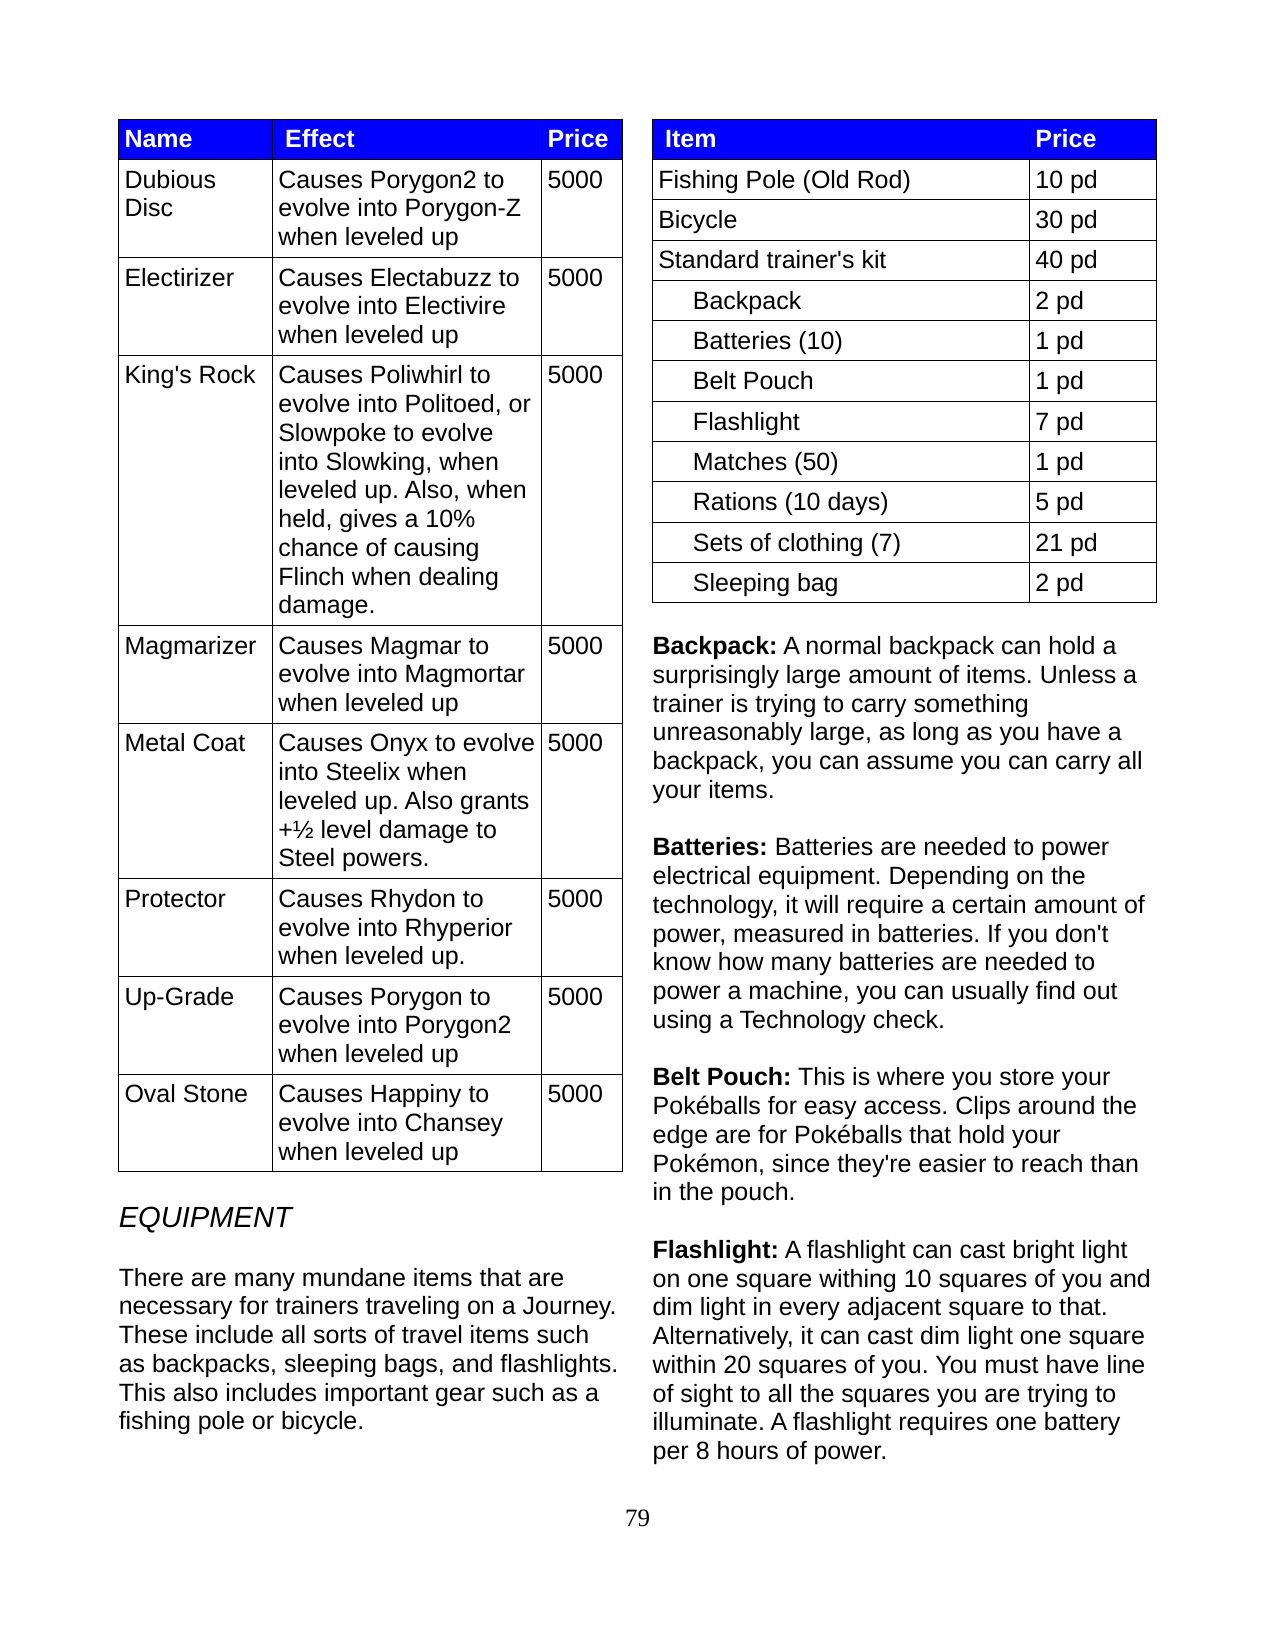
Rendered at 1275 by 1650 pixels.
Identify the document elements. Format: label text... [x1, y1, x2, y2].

table_cell Protector [119, 879, 272, 976]
table_cell Causes Magmar to evolve into Magmortar when leveled up [273, 626, 541, 723]
table_cell 5000 [542, 258, 622, 354]
table_cell Backpack [653, 281, 1029, 320]
table_cell 5000 [542, 977, 622, 1073]
table_cell 2 pd [1030, 281, 1156, 320]
table_cell Standard trainer's kit [653, 241, 1029, 280]
table_cell 5000 [542, 626, 622, 723]
table_cell Causes Porygon to evolve into Porygon2 when leveled up [273, 977, 541, 1073]
text Belt Pouch: This is where you store your Pokéballs for easy access. Clips around the edge are for Pokéballs that hold your Pokémon, since they're easier to reach than in the pouch. [652, 1062, 1156, 1206]
table_cell 30 pd [1030, 200, 1156, 239]
table_header Price [1030, 120, 1156, 159]
table_cell 5000 [542, 356, 622, 625]
text Backpack: A normal backpack can hold a surprisingly large amount of items. Unless a trainer is trying to carry something unreasonably large, as long as you have a backpack, you can assume you can carry all your items. [652, 631, 1156, 804]
table_cell Sets of clothing (7) [653, 523, 1029, 562]
table_cell King's Rock [119, 356, 272, 625]
table_cell Oval Stone [119, 1075, 272, 1171]
table_cell Flashlight [653, 402, 1029, 441]
table_cell 5 pd [1030, 482, 1156, 522]
table_cell 1 pd [1030, 321, 1156, 360]
table_cell Causes Rhydon to evolve into Rhyperior when leveled up. [273, 879, 541, 976]
table_cell Belt Pouch [653, 361, 1029, 401]
table_cell Rations (10 days) [653, 482, 1029, 522]
table_cell 7 pd [1030, 402, 1156, 441]
table_cell Causes Onyx to evolve into Steelix when leveled up. Also grants +½ level damage to Steel powers. [273, 724, 541, 878]
table_cell Causes Happiny to evolve into Chansey when leveled up [273, 1075, 541, 1171]
table_cell Causes Poliwhirl to evolve into Politoed, or Slowpoke to evolve into Slowking, when leveled up. Also, when held, gives a 10% chance of causing Flinch when dealing damage. [273, 356, 541, 625]
table_cell 2 pd [1030, 563, 1156, 602]
table_header Price [542, 120, 622, 159]
table_cell Matches (50) [653, 442, 1029, 481]
table_cell Electirizer [119, 258, 272, 354]
table_cell Causes Electabuzz to evolve into Electivire when leveled up [273, 258, 541, 354]
text Flashlight: A flashlight can cast bright light on one square withing 10 squares of you and dim light in every adjacent square to that. Alternatively, it can cast dim light one square within 20 squares of you. You must have line of sight to all the squares you are trying to illuminate. A flashlight requires one battery per 8 hours of power. [652, 1235, 1156, 1465]
table_header Name [119, 120, 272, 159]
table_cell 5000 [542, 160, 622, 257]
subtitle EQUIPMENT [118, 1200, 622, 1234]
table_cell 5000 [542, 879, 622, 976]
text Batteries: Batteries are needed to power electrical equipment. Depending on the technology, it will require a certain amount of power, measured in batteries. If you don't know how many batteries are needed to power a machine, you can usually find out using a Technology check. [652, 832, 1156, 1034]
text There are many mundane items that are necessary for trainers traveling on a Journey. These include all sorts of travel items such as backpacks, sleeping bags, and flashlights. This also includes important gear such as a fishing pole or bicycle. [118, 1262, 622, 1435]
table_cell 21 pd [1030, 523, 1156, 562]
table_header Effect [273, 120, 541, 159]
table_cell 10 pd [1030, 160, 1156, 199]
table_cell Batteries (10) [653, 321, 1029, 360]
table_cell Fishing Pole (Old Rod) [653, 160, 1029, 199]
table_cell Sleeping bag [653, 563, 1029, 602]
table_cell Metal Coat [119, 724, 272, 878]
table_cell 1 pd [1030, 361, 1156, 401]
table_header Item [653, 120, 1029, 159]
table_cell 5000 [542, 724, 622, 878]
table_cell 5000 [542, 1075, 622, 1171]
table_cell Causes Porygon2 to evolve into Porygon-Z when leveled up [273, 160, 541, 257]
table_cell Dubious Disc [119, 160, 272, 257]
table_cell Magmarizer [119, 626, 272, 723]
table_cell 1 pd [1030, 442, 1156, 481]
table_cell Up-Grade [119, 977, 272, 1073]
table_cell 40 pd [1030, 241, 1156, 280]
table_cell Bicycle [653, 200, 1029, 239]
